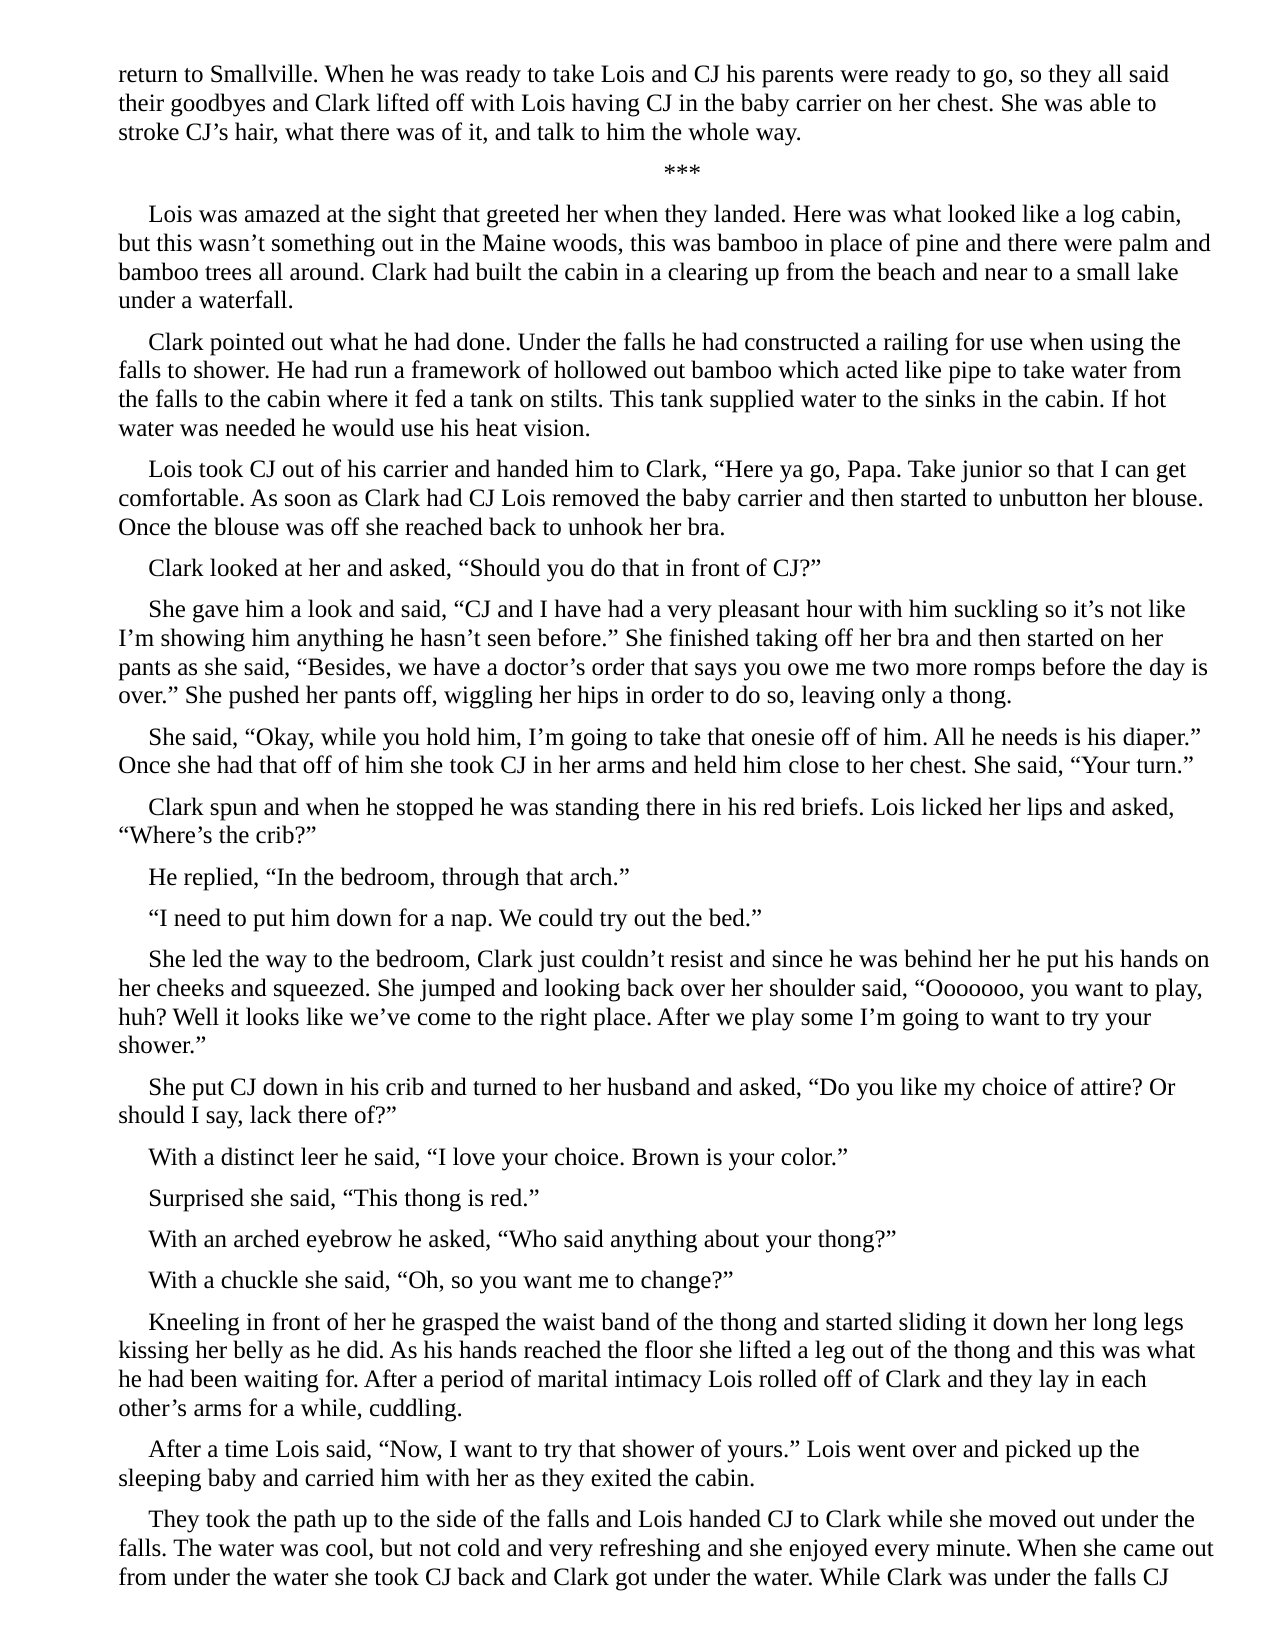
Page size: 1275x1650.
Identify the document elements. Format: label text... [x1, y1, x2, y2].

text Surprised she said, “This thong is red.” [118, 1183, 1216, 1212]
text *** [118, 158, 1216, 187]
text She said, “Okay, while you hold him, I’m going to take that onesie off of him. All he needs is his diaper.” Once she had that off of him she took CJ in her arms and held him close to her chest. She said, “Your turn.” [118, 722, 1216, 779]
text With a chuckle she said, “Oh, so you want me to change?” [118, 1265, 1216, 1294]
text Clark spun and when he stopped he was standing there in his red briefs. Lois licked her lips and asked, “Where’s the crib?” [118, 792, 1216, 849]
text Clark pointed out what he had done. Under the falls he had constructed a railing for use when using the falls to shower. He had run a framework of hollowed out bamboo which acted like pipe to take water from the falls to the cabin where it fed a tank on stilts. This tank supplied water to the sinks in the cabin. If hot water was needed he would use his heat vision. [118, 327, 1216, 442]
text He replied, “In the bedroom, through that arch.” [118, 862, 1216, 890]
text Lois took CJ out of his carrier and handed him to Clark, “Here ya go, Papa. Take junior so that I can get comfortable. As soon as Clark had CJ Lois removed the baby carrier and then started to unbutton her blouse. Once the blouse was off she reached back to unhook her bra. [118, 454, 1216, 540]
text After a time Lois said, “Now, I want to try that shower of yours.” Lois went over and picked up the sleeping baby and carried him with her as they exited the cabin. [118, 1434, 1216, 1492]
text Lois was amazed at the sight that greeted her when they landed. Here was what looked like a log cabin, but this wasn’t something out in the Maine woods, this was bamboo in place of pine and there were palm and bamboo trees all around. Clark had built the cabin in a clearing up from the beach and near to a small lake under a waterfall. [118, 199, 1216, 314]
text return to Smallville. When he was ready to take Lois and CJ his parents were ready to go, so they all said their goodbyes and Clark lifted off with Lois having CJ in the baby carrier on her chest. She was able to stroke CJ’s hair, what there was of it, and talk to him the whole way. [118, 59, 1216, 145]
text She gave him a look and said, “CJ and I have had a very pleasant hour with him suckling so it’s not like I’m showing him anything he hasn’t seen before.” She finished taking off her bra and then started on her pants as she said, “Besides, we have a doctor’s order that says you owe me two more romps before the day is over.” She pushed her pants off, wiggling her hips in order to do so, leaving only a thong. [118, 594, 1216, 709]
text Clark looked at her and asked, “Should you do that in front of CJ?” [118, 553, 1216, 582]
text She put CJ down in his crib and turned to her husband and asked, “Do you like my choice of attire? Or should I say, lack there of?” [118, 1072, 1216, 1129]
text Kneeling in front of her he grasped the waist band of the thong and started sliding it down her long legs kissing her belly as he did. As his hands reached the floor she lifted a leg out of the thong and this was what he had been waiting for. After a period of marital intimacy Lois rolled off of Clark and they lay in each other’s arms for a while, cuddling. [118, 1307, 1216, 1422]
text “I need to put him down for a nap. We could try out the bed.” [118, 903, 1216, 932]
text With an arched eyebrow he asked, “Who said anything about your thong?” [118, 1224, 1216, 1253]
text With a distinct leer he said, “I love your choice. Brown is your color.” [118, 1142, 1216, 1170]
text They took the path up to the side of the falls and Lois handed CJ to Clark while she moved out under the falls. The water was cool, but not cold and very refreshing and she enjoyed every minute. When she came out from under the water she took CJ back and Clark got under the water. While Clark was under the falls CJ [118, 1504, 1216, 1590]
text She led the way to the bedroom, Clark just couldn’t resist and since he was behind her he put his hands on her cheeks and squeezed. She jumped and looking back over her shoulder said, “Ooooooo, you want to play, huh? Well it looks like we’ve come to the right place. After we play some I’m going to want to try your shower.” [118, 944, 1216, 1059]
